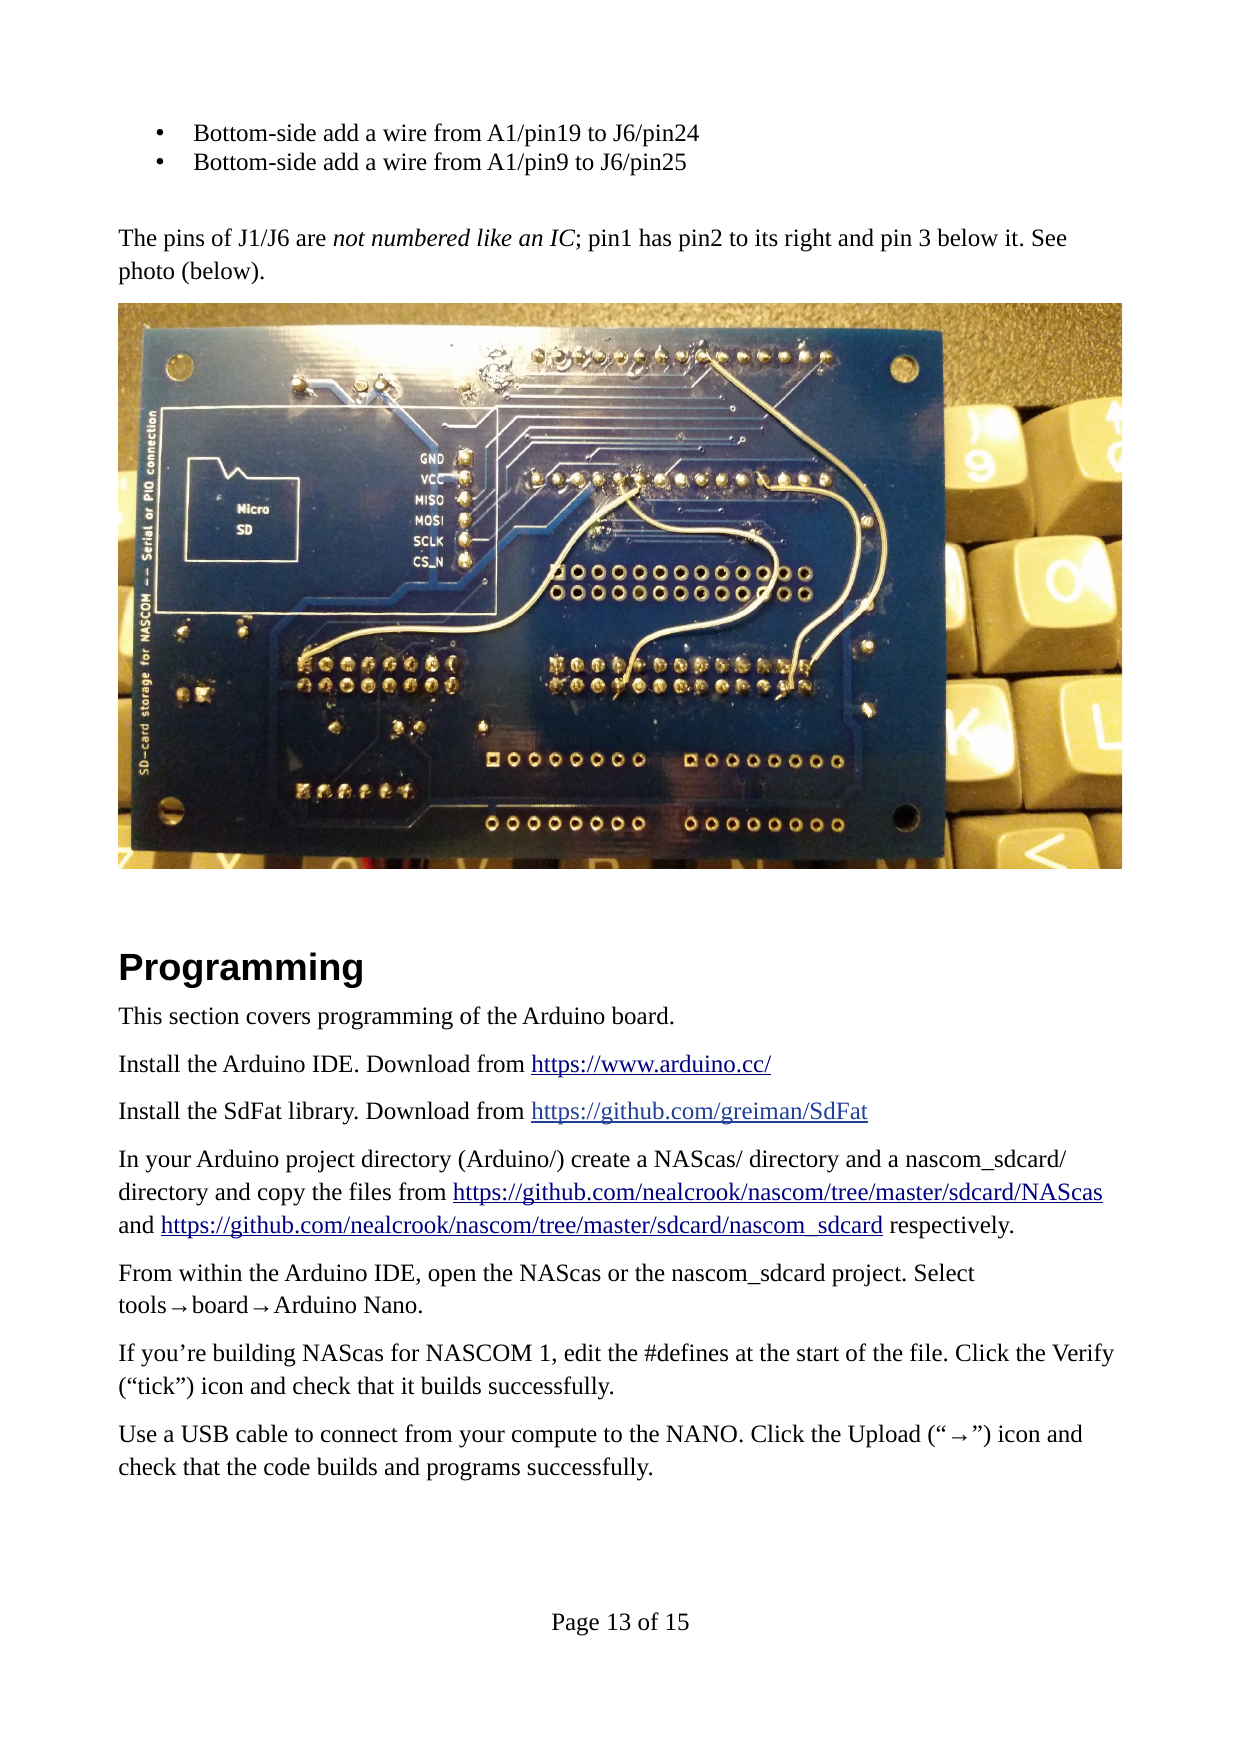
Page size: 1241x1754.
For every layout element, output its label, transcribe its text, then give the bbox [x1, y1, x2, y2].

list Bottom-side add a wire from A1/pin9 to J6/pin25 [156, 147, 1122, 176]
picture [118, 303, 1123, 869]
text If you’re building NAScas for NASCOM 1, edit the #defines at the start of the file. Click the Verify (“tick”) icon and check that it builds successfully. [118, 1338, 1122, 1400]
text In your Arduino project directory (Arduino/) create a NAScas/ directory and a nascom_sdcard/ directory and copy the files from https://github.com/nealcrook/nascom/tree/master/sdcard/NAScas and https://github.com/nealcrook/nascom/tree/master/sdcard/nascom_sdcard respectively. [118, 1144, 1122, 1239]
text This section covers programming of the Arduino board. [118, 1001, 1122, 1030]
text Install the Arduino IDE. Download from https://www.arduino.cc/ [118, 1049, 1122, 1077]
text From within the Arduino IDE, open the NAScas or the nascom_sdcard project. Select tools→board→Arduino Nano. [118, 1258, 1122, 1319]
text Install the SdFat library. Download from https://github.com/greiman/SdFat [118, 1096, 1122, 1125]
subtitle Programming [118, 945, 1122, 989]
text The pins of J1/J6 are not numbered like an IC; pin1 has pin2 to its right and pin 3 below it. See photo (below). [118, 223, 1122, 285]
text Use a USB cable to connect from your compute to the NANO. Click the Upload (“→”) icon and check that the code builds and programs successfully. [118, 1419, 1122, 1481]
list Bottom-side add a wire from A1/pin19 to J6/pin24 [156, 118, 1122, 147]
